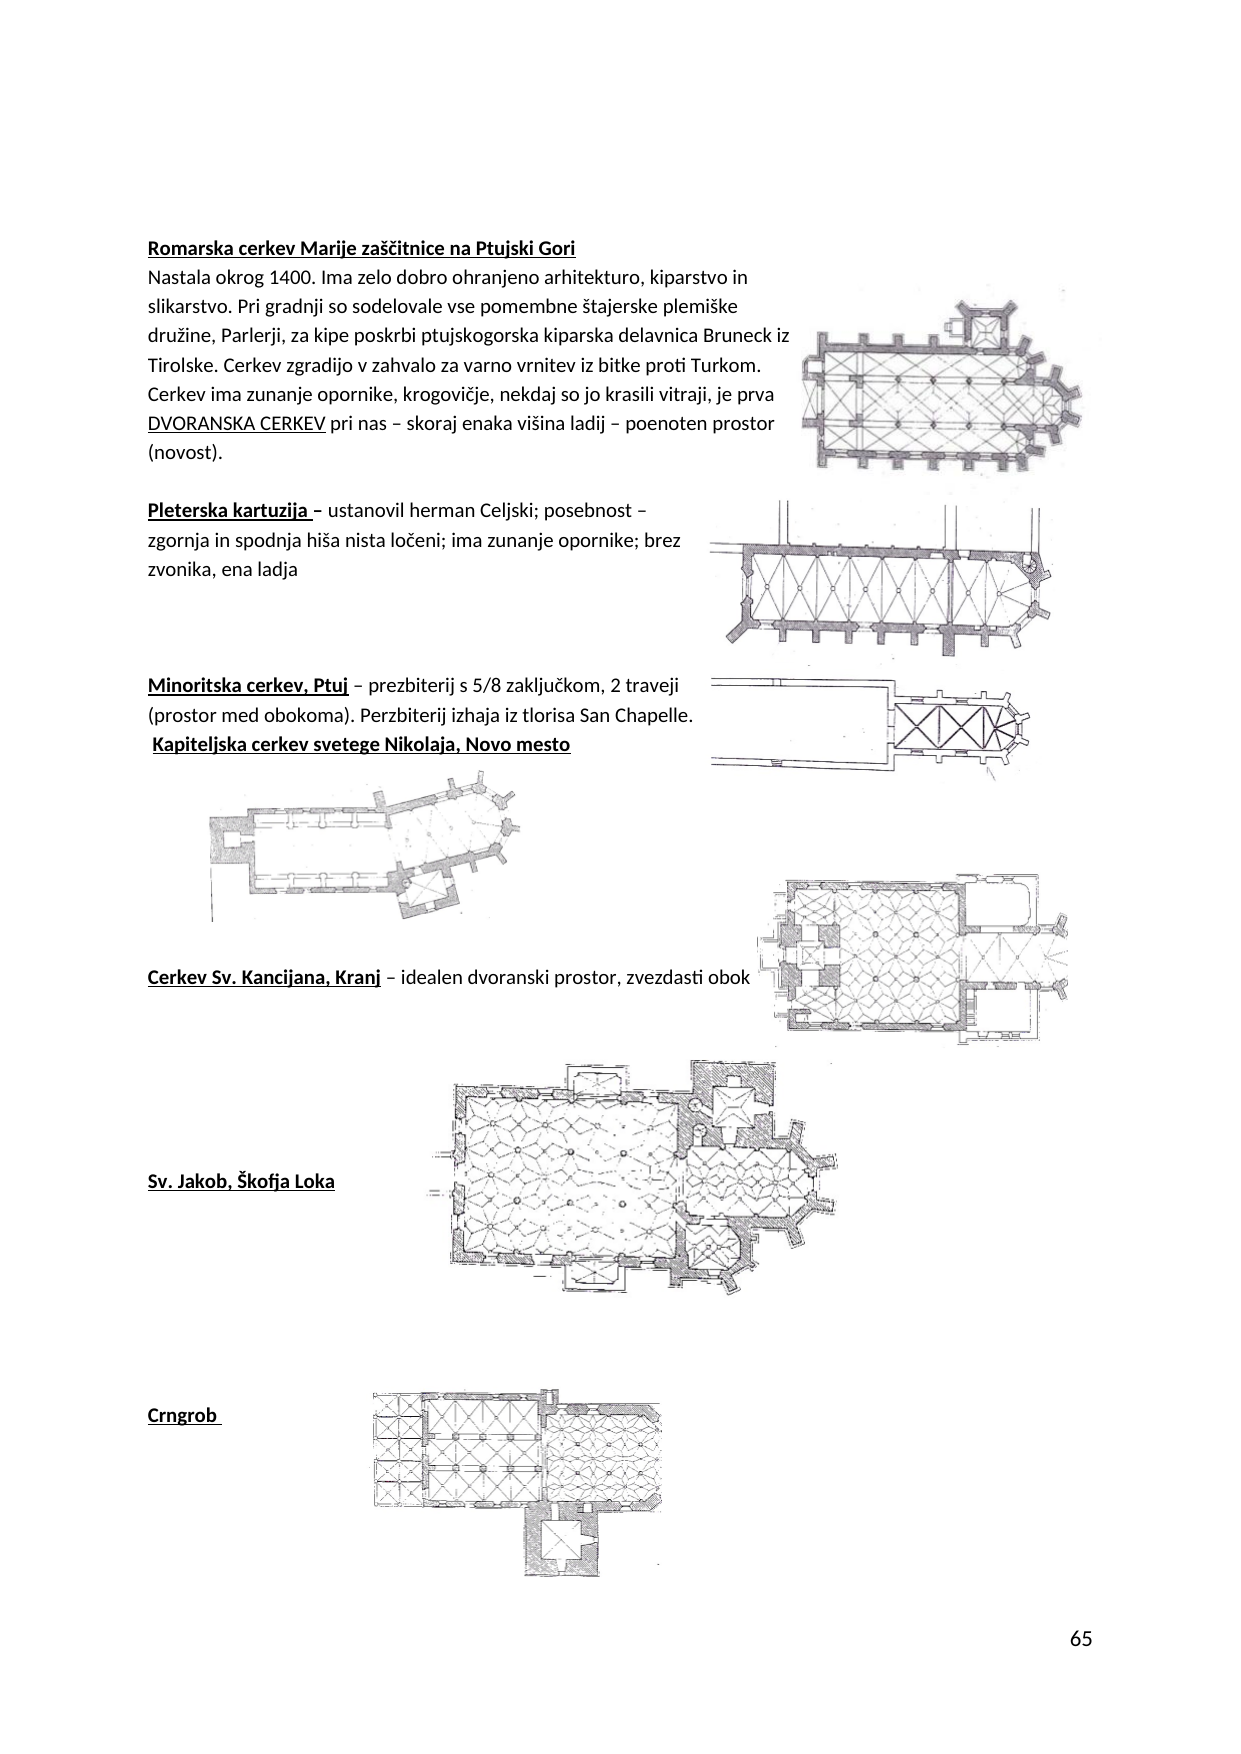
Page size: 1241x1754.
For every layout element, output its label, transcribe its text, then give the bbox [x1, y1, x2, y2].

text Minoritska cerkev, Ptuj – prezbiterij s 5/8 zaključkom, 2 traveji (prostor med obokoma). Perzbiterij izhaja iz tlorisa San Chapelle. [148, 673, 1093, 727]
picture [702, 283, 1102, 498]
picture [416, 1194, 846, 1309]
picture [702, 581, 1058, 673]
picture [702, 727, 1045, 731]
text Pleterska kartuzija – ustanovil herman Celjski; posebnost – zgornja in spodnja hiša nista ločeni; ima zunanje opornike; brez zvonika, ena ladja [148, 498, 1093, 581]
text Nastala okrog 1400. Ima zelo dobro ohranjeno arhitekturo, kiparstvo in slikarstvo. Pri gradnji so sodelovale vse pomembne štajerske plemiške družine, Parlerji, za kipe poskrbi ptujskogorska kiparska delavnica Bruneck iz Tirolske. Cerkev zgradijo v zahvalo za varno vrnitev iz bitke proti Turkom. Cerkev ima zunanje opornike, krogovičje, nekdaj so jo krasili vitraji, je prva DVORANSKA CERKEV pri nas – skoraj enaka višina ladij – poenoten prostor (novost). [148, 264, 1093, 465]
text Sv. Jakob, Škofja Loka [148, 1168, 1093, 1194]
picture [366, 1382, 662, 1402]
picture [416, 990, 1068, 1168]
text Kapiteljska cerkev svetege Nikolaja, Novo mesto [148, 731, 1093, 756]
picture [702, 756, 1045, 784]
picture [757, 864, 1068, 964]
picture [204, 769, 527, 922]
text Cerkev Sv. Kancijana, Kranj – idealen dvoranski prostor, zvezdasti obok [148, 964, 1093, 990]
text Romarska cerkev Marije zaščitnice na Ptujski Gori [148, 235, 1093, 261]
picture [366, 1427, 662, 1577]
text Crngrob [148, 1402, 1093, 1427]
